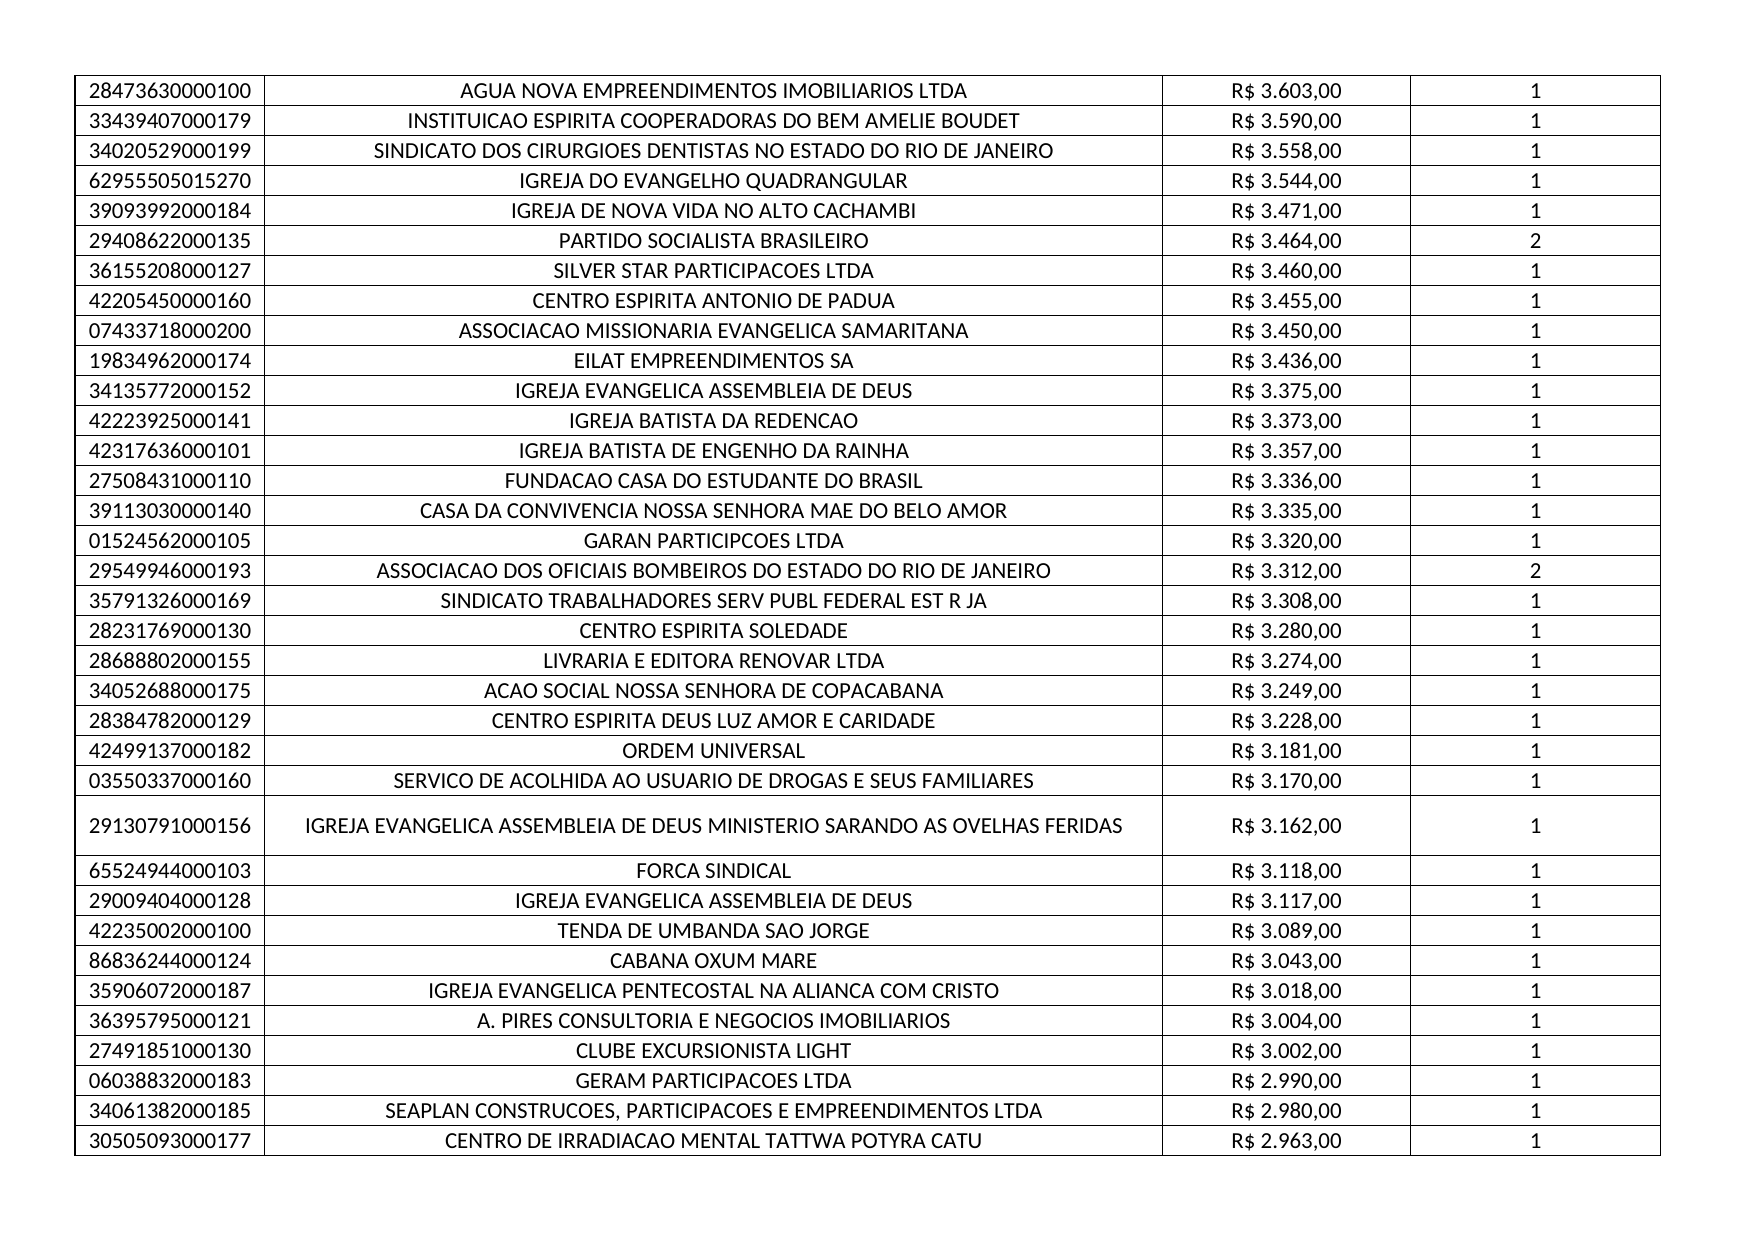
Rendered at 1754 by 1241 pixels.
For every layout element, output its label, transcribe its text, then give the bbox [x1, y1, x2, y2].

table_cell 39093992000184 [76, 196, 264, 225]
table_cell 28473630000100 [76, 76, 264, 105]
table_cell CENTRO ESPIRITA DEUS LUZ AMOR E CARIDADE [265, 706, 1162, 735]
table_cell 34020529000199 [76, 136, 264, 165]
table_cell 35906072000187 [76, 976, 264, 1005]
table_cell 1 [1411, 1006, 1660, 1035]
table_cell R$ 3.181,00 [1163, 736, 1410, 765]
table_cell 33439407000179 [76, 106, 264, 135]
table_cell R$ 3.249,00 [1163, 676, 1410, 705]
table_cell FUNDACAO CASA DO ESTUDANTE DO BRASIL [265, 466, 1162, 495]
table_cell TENDA DE UMBANDA SAO JORGE [265, 916, 1162, 945]
table_cell R$ 3.018,00 [1163, 976, 1410, 1005]
table_cell R$ 3.375,00 [1163, 376, 1410, 405]
table_cell 65524944000103 [76, 856, 264, 885]
table_cell 1 [1411, 886, 1660, 915]
table_cell 39113030000140 [76, 496, 264, 525]
table_cell IGREJA BATISTA DA REDENCAO [265, 406, 1162, 435]
table_cell 1 [1411, 646, 1660, 675]
table_cell AGUA NOVA EMPREENDIMENTOS IMOBILIARIOS LTDA [265, 76, 1162, 105]
table_cell IGREJA BATISTA DE ENGENHO DA RAINHA [265, 436, 1162, 465]
table_cell 06038832000183 [76, 1066, 264, 1095]
table_cell 1 [1411, 346, 1660, 375]
table_cell 1 [1411, 436, 1660, 465]
table_cell LIVRARIA E EDITORA RENOVAR LTDA [265, 646, 1162, 675]
table_cell SEAPLAN CONSTRUCOES, PARTICIPACOES E EMPREENDIMENTOS LTDA [265, 1096, 1162, 1125]
table_cell IGREJA EVANGELICA PENTECOSTAL NA ALIANCA COM CRISTO [265, 976, 1162, 1005]
table_cell 27508431000110 [76, 466, 264, 495]
table_cell R$ 3.357,00 [1163, 436, 1410, 465]
table_cell R$ 3.004,00 [1163, 1006, 1410, 1035]
table_cell R$ 3.335,00 [1163, 496, 1410, 525]
table_cell R$ 3.544,00 [1163, 166, 1410, 195]
table_cell 1 [1411, 916, 1660, 945]
table_cell R$ 3.590,00 [1163, 106, 1410, 135]
table_cell CENTRO ESPIRITA SOLEDADE [265, 616, 1162, 645]
table_cell R$ 3.373,00 [1163, 406, 1410, 435]
table_cell R$ 2.980,00 [1163, 1096, 1410, 1125]
table_cell FORCA SINDICAL [265, 856, 1162, 885]
table_cell R$ 3.280,00 [1163, 616, 1410, 645]
table_cell 1 [1411, 586, 1660, 615]
table_cell ASSOCIACAO MISSIONARIA EVANGELICA SAMARITANA [265, 316, 1162, 345]
table_cell SERVICO DE ACOLHIDA AO USUARIO DE DROGAS E SEUS FAMILIARES [265, 766, 1162, 795]
table_cell R$ 3.228,00 [1163, 706, 1410, 735]
table_cell 42235002000100 [76, 916, 264, 945]
table_cell 1 [1411, 376, 1660, 405]
table_cell 34135772000152 [76, 376, 264, 405]
table_cell 1 [1411, 796, 1660, 855]
table_cell R$ 3.312,00 [1163, 556, 1410, 585]
table_cell ASSOCIACAO DOS OFICIAIS BOMBEIROS DO ESTADO DO RIO DE JANEIRO [265, 556, 1162, 585]
table_cell 1 [1411, 496, 1660, 525]
table_cell EILAT EMPREENDIMENTOS SA [265, 346, 1162, 375]
table_cell R$ 3.118,00 [1163, 856, 1410, 885]
table_cell R$ 3.603,00 [1163, 76, 1410, 105]
table_cell INSTITUICAO ESPIRITA COOPERADORAS DO BEM AMELIE BOUDET [265, 106, 1162, 135]
table_cell R$ 3.558,00 [1163, 136, 1410, 165]
table_cell 29130791000156 [76, 796, 264, 855]
table_cell 86836244000124 [76, 946, 264, 975]
table_cell IGREJA EVANGELICA ASSEMBLEIA DE DEUS MINISTERIO SARANDO AS OVELHAS FERIDAS [265, 796, 1162, 855]
table_cell 29009404000128 [76, 886, 264, 915]
table_cell 1 [1411, 526, 1660, 555]
table_cell SINDICATO TRABALHADORES SERV PUBL FEDERAL EST R JA [265, 586, 1162, 615]
table_cell 42223925000141 [76, 406, 264, 435]
table_cell 30505093000177 [76, 1126, 264, 1155]
table_cell 1 [1411, 196, 1660, 225]
table_cell 34061382000185 [76, 1096, 264, 1125]
table_cell R$ 3.460,00 [1163, 256, 1410, 285]
table_cell 1 [1411, 166, 1660, 195]
table_cell SINDICATO DOS CIRURGIOES DENTISTAS NO ESTADO DO RIO DE JANEIRO [265, 136, 1162, 165]
table_cell 1 [1411, 706, 1660, 735]
table_cell GARAN PARTICIPCOES LTDA [265, 526, 1162, 555]
table_cell R$ 3.043,00 [1163, 946, 1410, 975]
table_cell CENTRO ESPIRITA ANTONIO DE PADUA [265, 286, 1162, 315]
table_cell 29408622000135 [76, 226, 264, 255]
table_cell R$ 3.170,00 [1163, 766, 1410, 795]
table_cell 62955505015270 [76, 166, 264, 195]
table_cell 1 [1411, 976, 1660, 1005]
table_cell IGREJA DE NOVA VIDA NO ALTO CACHAMBI [265, 196, 1162, 225]
table_cell R$ 3.455,00 [1163, 286, 1410, 315]
table_cell 1 [1411, 286, 1660, 315]
table_cell 1 [1411, 1036, 1660, 1065]
table_cell GERAM PARTICIPACOES LTDA [265, 1066, 1162, 1095]
table_cell 1 [1411, 1096, 1660, 1125]
table_cell ACAO SOCIAL NOSSA SENHORA DE COPACABANA [265, 676, 1162, 705]
table_cell 1 [1411, 466, 1660, 495]
table_cell 07433718000200 [76, 316, 264, 345]
table_cell 28688802000155 [76, 646, 264, 675]
table_cell R$ 2.990,00 [1163, 1066, 1410, 1095]
table_cell 1 [1411, 766, 1660, 795]
table_cell 1 [1411, 406, 1660, 435]
table_cell 36155208000127 [76, 256, 264, 285]
table_cell 1 [1411, 946, 1660, 975]
table_cell 1 [1411, 136, 1660, 165]
table_cell 03550337000160 [76, 766, 264, 795]
table_cell 42499137000182 [76, 736, 264, 765]
table_cell R$ 3.450,00 [1163, 316, 1410, 345]
table_cell SILVER STAR PARTICIPACOES LTDA [265, 256, 1162, 285]
table_cell 29549946000193 [76, 556, 264, 585]
table_cell R$ 2.963,00 [1163, 1126, 1410, 1155]
table_cell 34052688000175 [76, 676, 264, 705]
table_cell 28231769000130 [76, 616, 264, 645]
table_cell R$ 3.002,00 [1163, 1036, 1410, 1065]
table_cell 1 [1411, 856, 1660, 885]
table_cell CABANA OXUM MARE [265, 946, 1162, 975]
table_cell IGREJA EVANGELICA ASSEMBLEIA DE DEUS [265, 886, 1162, 915]
table_cell 2 [1411, 556, 1660, 585]
table_cell 1 [1411, 676, 1660, 705]
table_cell CLUBE EXCURSIONISTA LIGHT [265, 1036, 1162, 1065]
table_cell R$ 3.274,00 [1163, 646, 1410, 675]
table_cell R$ 3.320,00 [1163, 526, 1410, 555]
table_cell R$ 3.117,00 [1163, 886, 1410, 915]
table_cell R$ 3.471,00 [1163, 196, 1410, 225]
table_cell 1 [1411, 76, 1660, 105]
table_cell R$ 3.464,00 [1163, 226, 1410, 255]
table_cell IGREJA DO EVANGELHO QUADRANGULAR [265, 166, 1162, 195]
table_cell 27491851000130 [76, 1036, 264, 1065]
table_cell R$ 3.336,00 [1163, 466, 1410, 495]
table_cell A. PIRES CONSULTORIA E NEGOCIOS IMOBILIARIOS [265, 1006, 1162, 1035]
table_cell 1 [1411, 616, 1660, 645]
table_cell 1 [1411, 256, 1660, 285]
table_cell 1 [1411, 1066, 1660, 1095]
table_cell ORDEM UNIVERSAL [265, 736, 1162, 765]
table_cell IGREJA EVANGELICA ASSEMBLEIA DE DEUS [265, 376, 1162, 405]
table_cell 1 [1411, 106, 1660, 135]
table_cell 01524562000105 [76, 526, 264, 555]
table_cell 2 [1411, 226, 1660, 255]
table_cell 35791326000169 [76, 586, 264, 615]
table_cell PARTIDO SOCIALISTA BRASILEIRO [265, 226, 1162, 255]
table_cell CASA DA CONVIVENCIA NOSSA SENHORA MAE DO BELO AMOR [265, 496, 1162, 525]
table_cell 28384782000129 [76, 706, 264, 735]
table_cell CENTRO DE IRRADIACAO MENTAL TATTWA POTYRA CATU [265, 1126, 1162, 1155]
table_cell 1 [1411, 736, 1660, 765]
table_cell R$ 3.089,00 [1163, 916, 1410, 945]
table_cell 19834962000174 [76, 346, 264, 375]
table_cell 36395795000121 [76, 1006, 264, 1035]
table_cell R$ 3.308,00 [1163, 586, 1410, 615]
table_cell R$ 3.162,00 [1163, 796, 1410, 855]
table_cell 1 [1411, 316, 1660, 345]
table_cell 1 [1411, 1126, 1660, 1155]
table_cell 42317636000101 [76, 436, 264, 465]
table_cell R$ 3.436,00 [1163, 346, 1410, 375]
table_cell 42205450000160 [76, 286, 264, 315]
